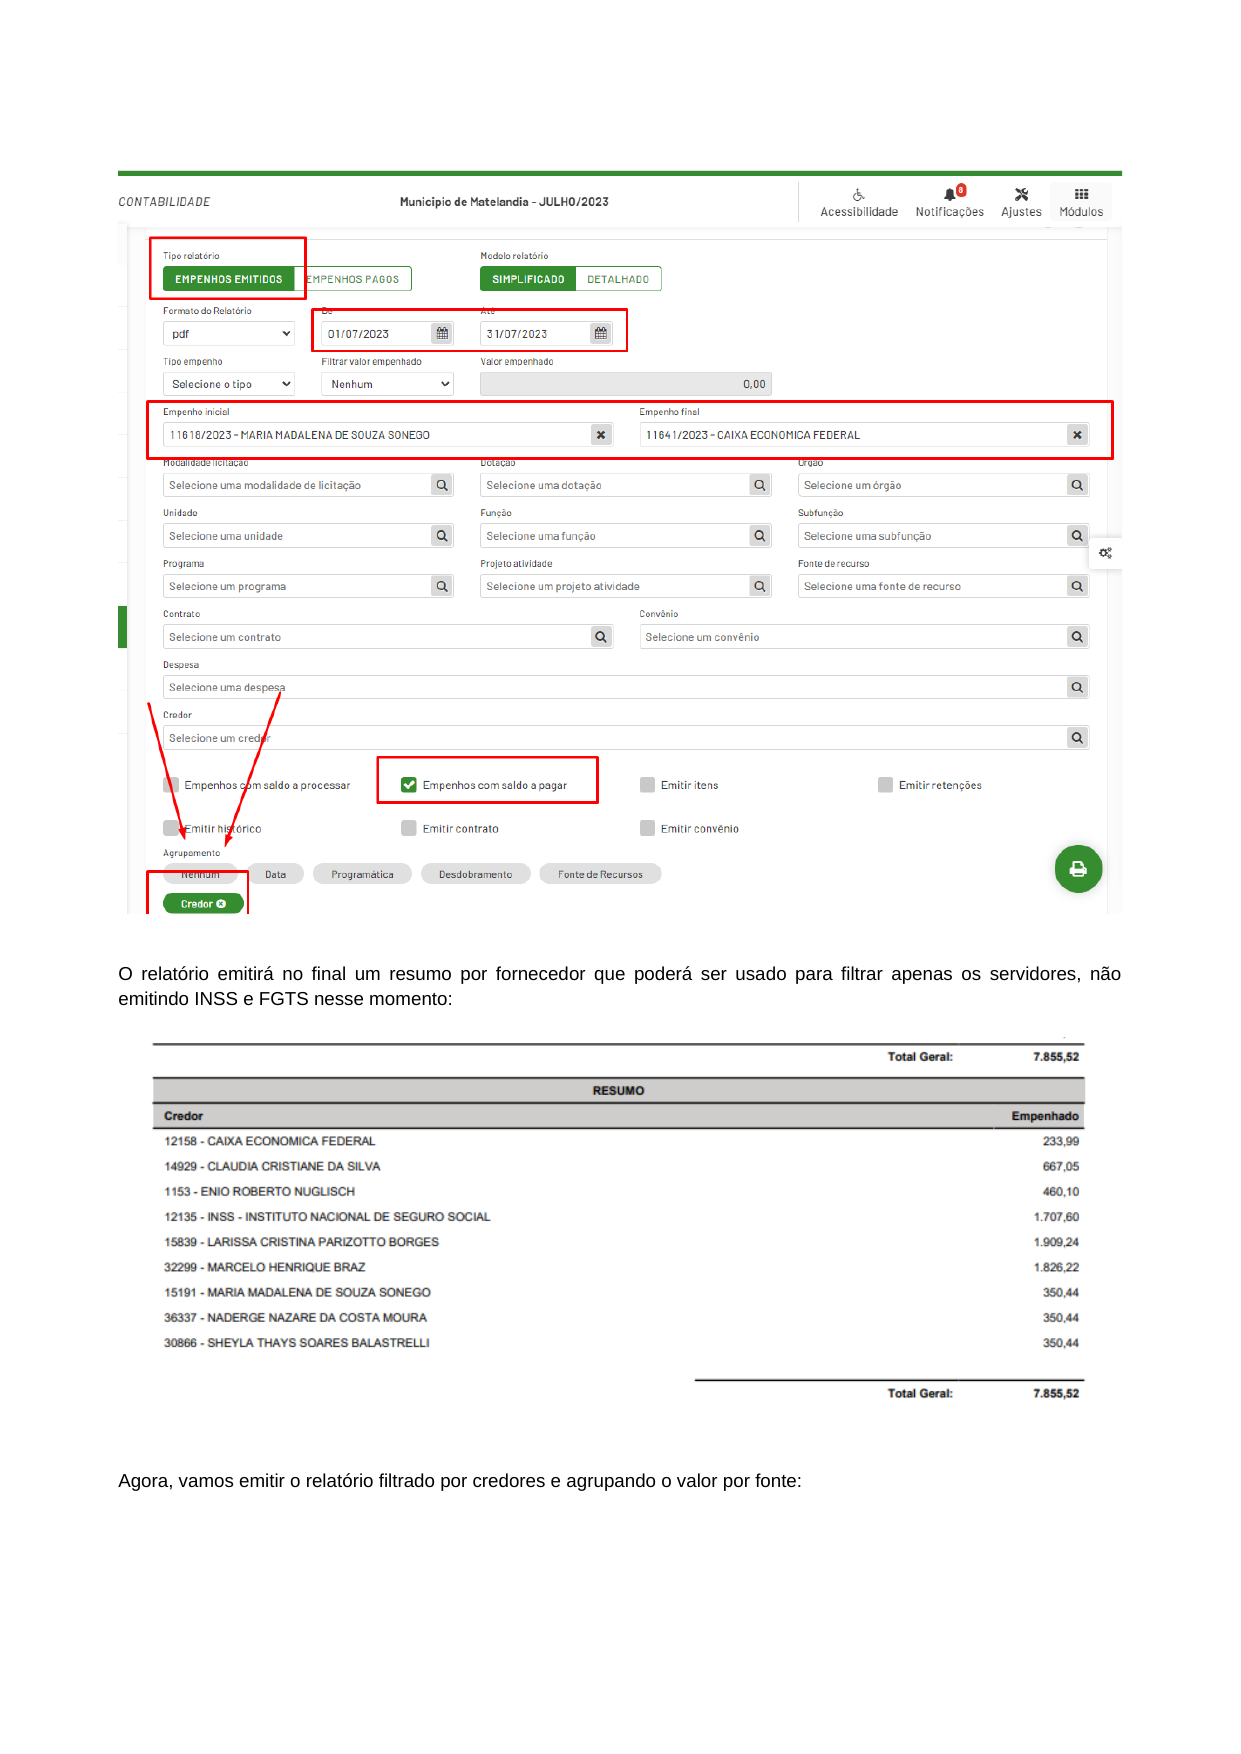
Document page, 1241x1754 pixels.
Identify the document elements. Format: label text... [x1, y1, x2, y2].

picture [118, 169, 1123, 914]
text O relatório emitirá no final um resumo por fornecedor que poderá ser usado para filtrar apenas os servidores, não emitindo INSS e FGTS nesse momento: [118, 963, 1122, 1009]
text Agora, vamos emitir o relatório filtrado por credores e agrupando o valor por fonte: [118, 1469, 1122, 1491]
picture [132, 1037, 1108, 1414]
